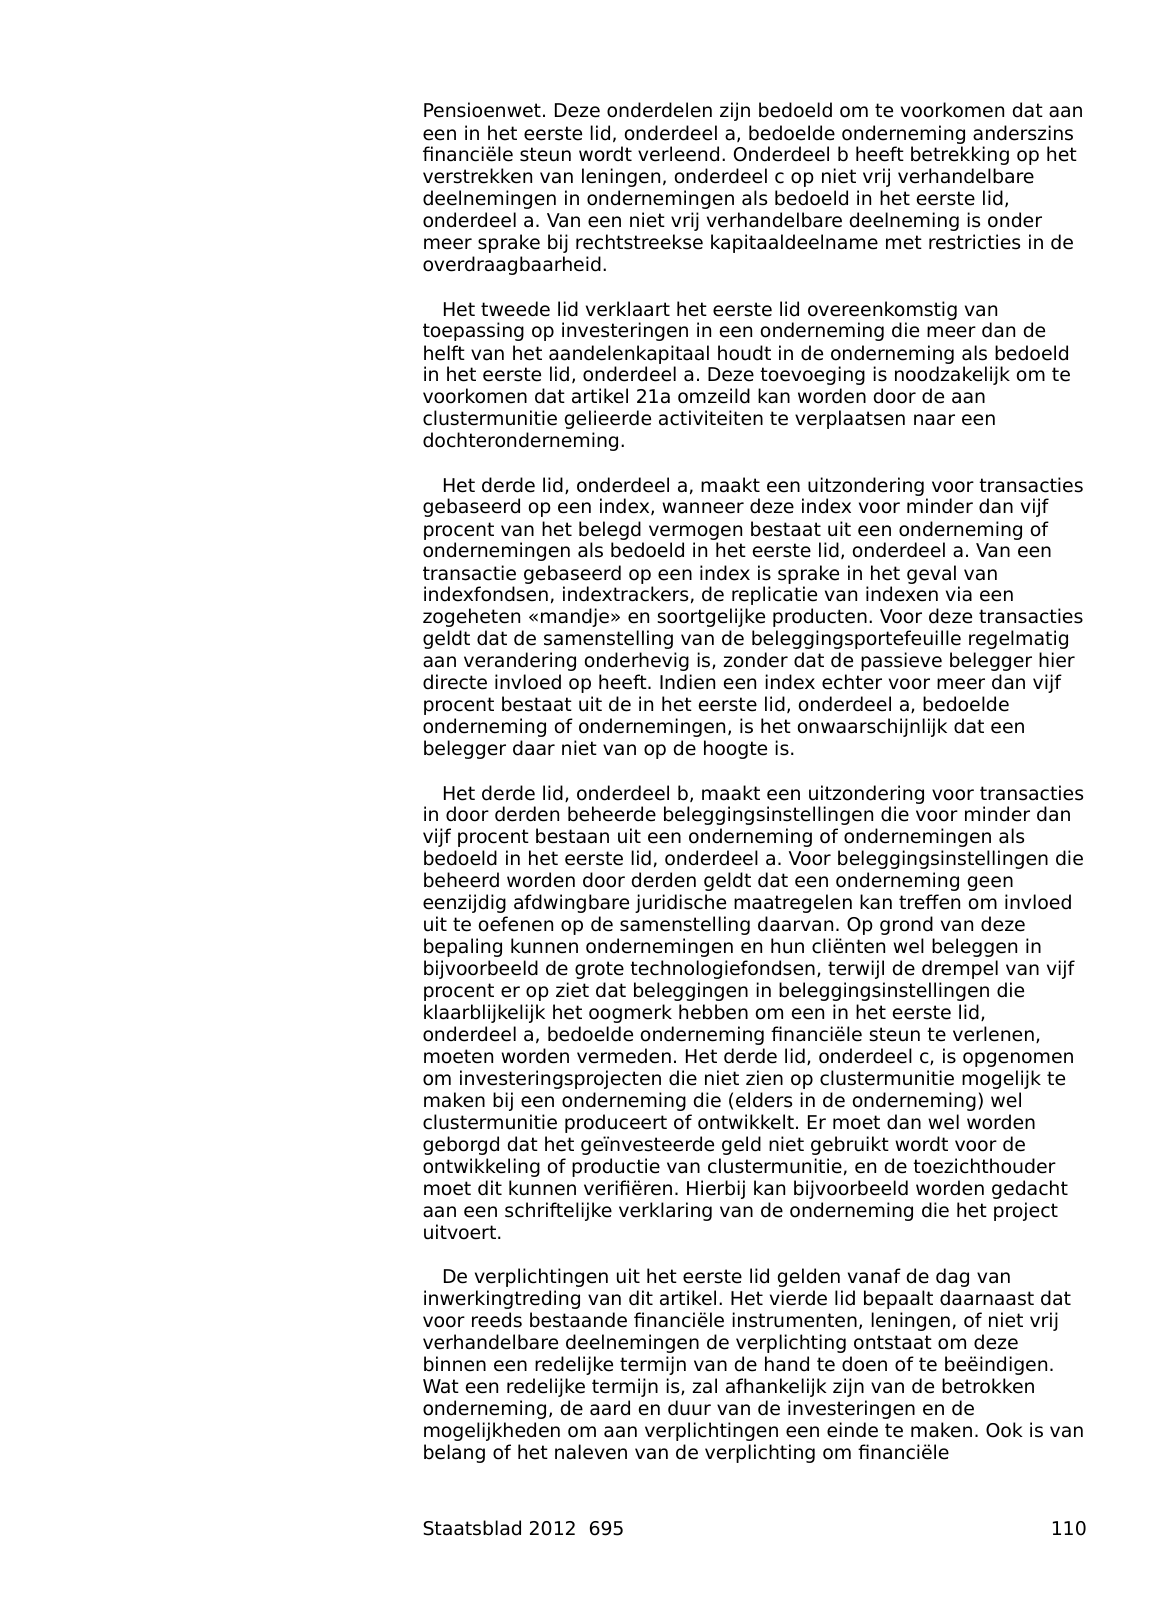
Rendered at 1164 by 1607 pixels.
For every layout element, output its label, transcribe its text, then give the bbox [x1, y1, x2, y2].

text Het tweede lid verklaart het eerste lid overeenkomstig van toepassing op investeringen in een onderneming die meer dan de helft van het aandelenkapitaal houdt in de onderneming als bedoeld in het eerste lid, onderdeel a. Deze toevoeging is noodzakelijk om te voorkomen dat artikel 21a omzeild kan worden door de aan clustermunitie gelieerde activiteiten te verplaatsen naar een dochteronderneming. [422, 298, 1087, 452]
text De verplichtingen uit het eerste lid gelden vanaf de dag van inwerkingtreding van dit artikel. Het vierde lid bepaalt daarnaast dat voor reeds bestaande financiële instrumenten, leningen, of niet vrij verhandelbare deelnemingen de verplichting ontstaat om deze binnen een redelijke termijn van de hand te doen of te beëindigen. Wat een redelijke termijn is, zal afhankelijk zijn van de betrokken onderneming, de aard en duur van de investeringen en de mogelijkheden om aan verplichtingen een einde te maken. Ook is van belang of het naleven van de verplichting om financiële [422, 1266, 1087, 1464]
text Het derde lid, onderdeel b, maakt een uitzondering voor transacties in door derden beheerde beleggingsinstellingen die voor minder dan vijf procent bestaan uit een onderneming of ondernemingen als bedoeld in het eerste lid, onderdeel a. Voor beleggingsinstellingen die beheerd worden door derden geldt dat een onderneming geen eenzijdig afdwingbare juridische maatregelen kan treffen om invloed uit te oefenen op de samenstelling daarvan. Op grond van deze bepaling kunnen ondernemingen en hun cliënten wel beleggen in bijvoorbeeld de grote technologiefondsen, terwijl de drempel van vijf procent er op ziet dat beleggingen in beleggingsinstellingen die klaarblijkelijk het oogmerk hebben om een in het eerste lid, onderdeel a, bedoelde onderneming financiële steun te verlenen, moeten worden vermeden. Het derde lid, onderdeel c, is opgenomen om investeringsprojecten die niet zien op clustermunitie mogelijk te maken bij een onderneming die (elders in de onderneming) wel clustermunitie produceert of ontwikkelt. Er moet dan wel worden geborgd dat het geïnvesteerde geld niet gebruikt wordt voor de ontwikkeling of productie van clustermunitie, en de toezichthouder moet dit kunnen verifiëren. Hierbij kan bijvoorbeeld worden gedacht aan een schriftelijke verklaring van de onderneming die het project uitvoert. [422, 782, 1087, 1244]
text Pensioenwet. Deze onderdelen zijn bedoeld om te voorkomen dat aan een in het eerste lid, onderdeel a, bedoelde onderneming anderszins financiële steun wordt verleend. Onderdeel b heeft betrekking op het verstrekken van leningen, onderdeel c op niet vrij verhandelbare deelnemingen in ondernemingen als bedoeld in het eerste lid, onderdeel a. Van een niet vrij verhandelbare deelneming is onder meer sprake bij rechtstreekse kapitaaldeelname met restricties in de overdraagbaarheid. [422, 100, 1087, 276]
text Het derde lid, onderdeel a, maakt een uitzondering voor transacties gebaseerd op een index, wanneer deze index voor minder dan vijf procent van het belegd vermogen bestaat uit een onderneming of ondernemingen als bedoeld in het eerste lid, onderdeel a. Van een transactie gebaseerd op een index is sprake in het geval van indexfondsen, indextrackers, de replicatie van indexen via een zogeheten «mandje» en soortgelijke producten. Voor deze transacties geldt dat de samenstelling van de beleggingsportefeuille regelmatig aan verandering onderhevig is, zonder dat de passieve belegger hier directe invloed op heeft. Indien een index echter voor meer dan vijf procent bestaat uit de in het eerste lid, onderdeel a, bedoelde onderneming of ondernemingen, is het onwaarschijnlijk dat een belegger daar niet van op de hoogte is. [422, 474, 1087, 760]
